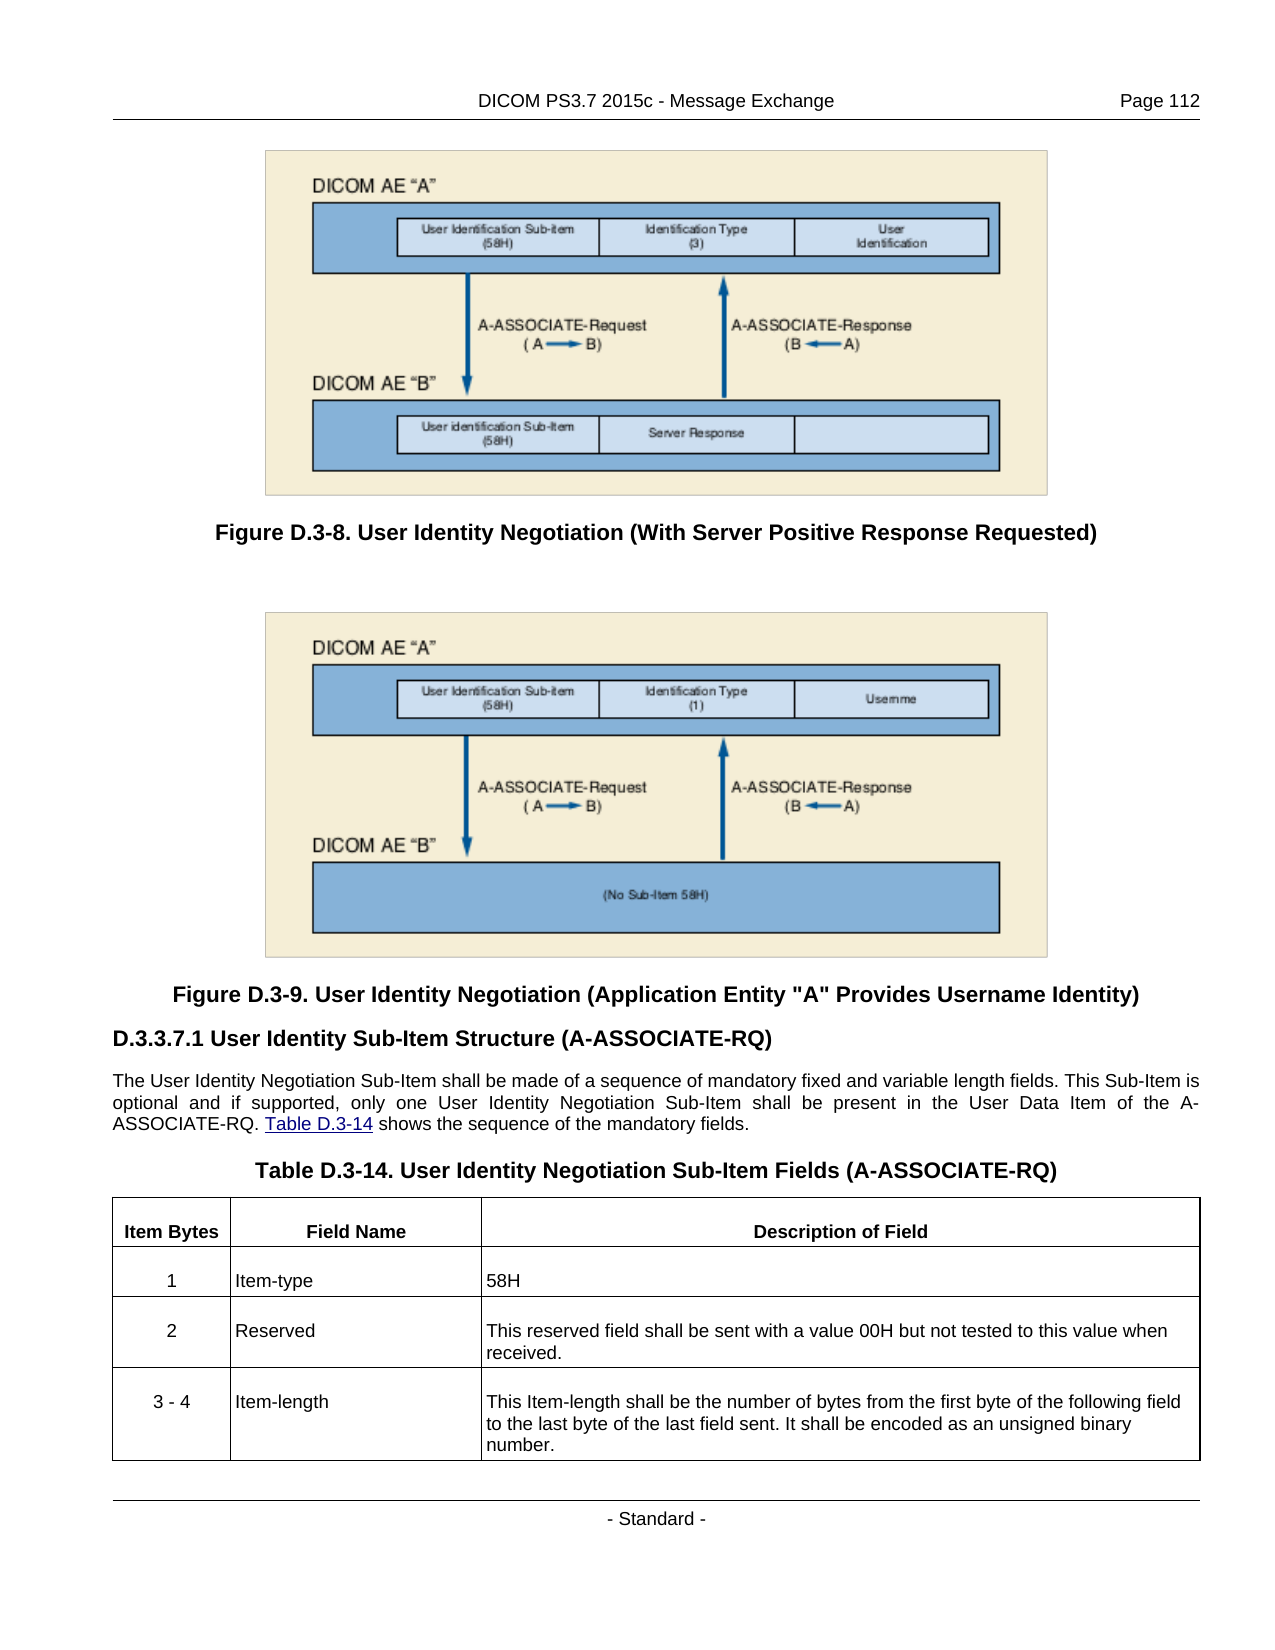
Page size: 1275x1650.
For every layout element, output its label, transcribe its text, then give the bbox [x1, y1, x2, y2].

table_header Description of Field [482, 1198, 1199, 1246]
table_cell Item-length [231, 1368, 481, 1460]
picture [264, 611, 1049, 959]
table_cell Reserved [231, 1297, 481, 1367]
table_cell 2 [113, 1297, 230, 1367]
table_cell Item-type [231, 1247, 481, 1296]
table_cell 3 - 4 [113, 1368, 230, 1460]
text The User Identity Negotiation Sub-Item shall be made of a sequence of mandatory fixed and variable length fields. This Sub-Item is optional and if supported, only one User Identity Negotiation Sub-Item shall be present in the User Data Item of the A-ASSOCIATE-RQ. Table D.3-14 shows the sequence of the mandatory fields. [112, 1070, 1200, 1135]
table_cell 1 [113, 1247, 230, 1296]
text Table D.3-14. User Identity Negotiation Sub-Item Fields (A-ASSOCIATE-RQ) [112, 1157, 1200, 1183]
text Figure D.3-8. User Identity Negotiation (With Server Positive Response Requested) [112, 519, 1200, 545]
table_header Item Bytes [113, 1198, 230, 1246]
text D.3.3.7.1 User Identity Sub-Item Structure (A-ASSOCIATE-RQ) [112, 1025, 1200, 1051]
table_cell 58H [482, 1247, 1199, 1296]
table_cell This reserved field shall be sent with a value 00H but not tested to this value when received. [482, 1297, 1199, 1367]
text Figure D.3-9. User Identity Negotiation (Application Entity "A" Provides Username Identity) [112, 981, 1200, 1007]
table_cell This Item-length shall be the number of bytes from the first byte of the following field to the last byte of the last field sent. It shall be encoded as an unsigned binary number. [482, 1368, 1199, 1460]
picture [264, 150, 1049, 497]
table_header Field Name [231, 1198, 481, 1246]
